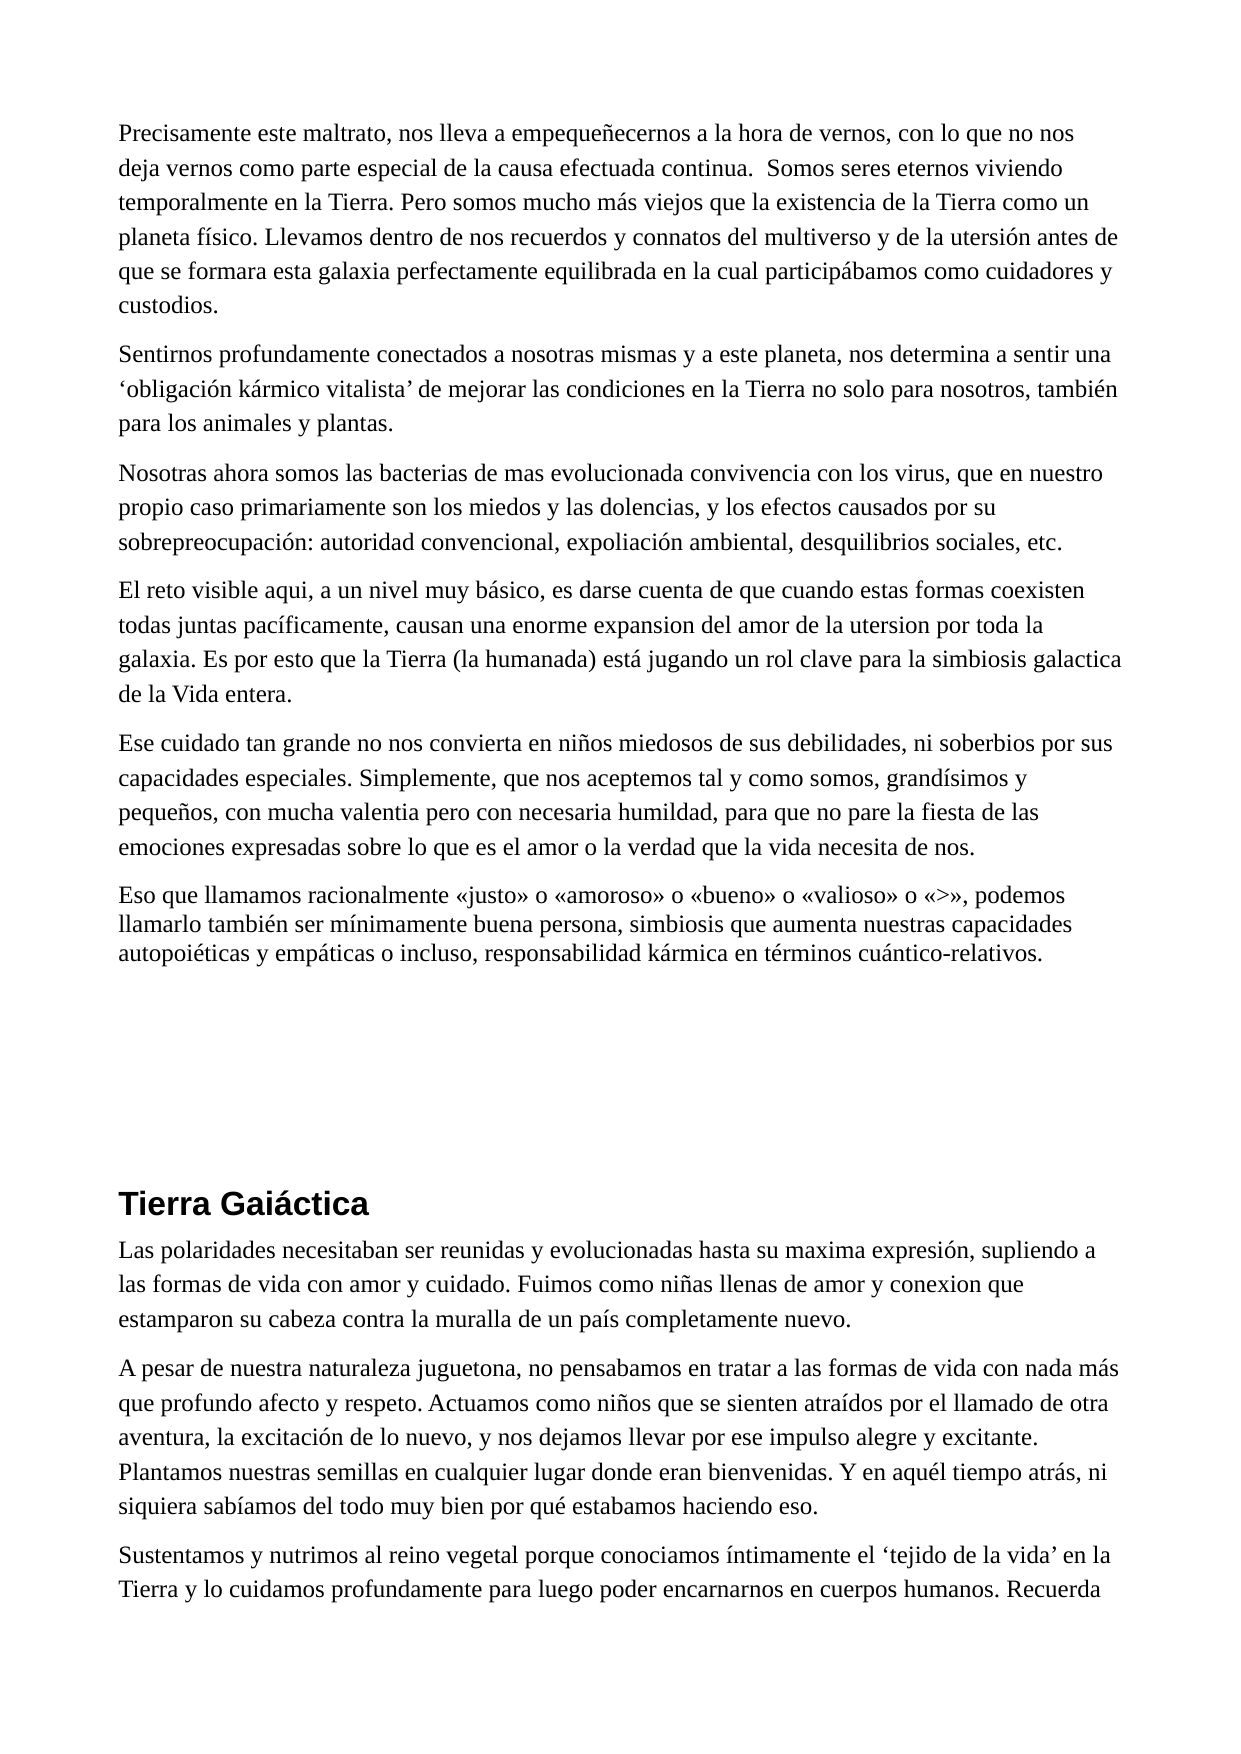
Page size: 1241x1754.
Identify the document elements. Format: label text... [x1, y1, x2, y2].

text Ese cuidado tan grande no nos convierta en niños miedosos de sus debilidades, ni soberbios por sus capacidades especiales. Simplemente, que nos aceptemos tal y como somos, grandísimos y pequeños, con mucha valentia pero con necesaria humildad, para que no pare la fiesta de las emociones expresadas sobre lo que es el amor o la verdad que la vida necesita de nos. [118, 728, 1122, 860]
text Las polaridades necesitaban ser reunidas y evolucionadas hasta su maxima expresión, supliendo a las formas de vida con amor y cuidado. Fuimos como niñas llenas de amor y conexion que estamparon su cabeza contra la muralla de un país completamente nuevo. [118, 1235, 1122, 1333]
text El reto visible aqui, a un nivel muy básico, es darse cuenta de que cuando estas formas coexisten todas juntas pacíficamente, causan una enorme expansion del amor de la utersion por toda la galaxia. Es por esto que la Tierra (la humanada) está jugando un rol clave para la simbiosis galactica de la Vida entera. [118, 576, 1122, 708]
subtitle Tierra Gaiáctica [118, 1184, 1122, 1223]
text Eso que llamamos racionalmente «justo» o «amoroso» o «bueno» o «valioso» o «>», podemos [118, 881, 1122, 909]
text Sentirnos profundamente conectados a nosotras mismas y a este planeta, nos determina a sentir una ‘obligación kármico vitalista’ de mejorar las condiciones en la Tierra no solo para nosotros, también para los animales y plantas. [118, 339, 1122, 437]
text Precisamente este maltrato, nos lleva a empequeñecernos a la hora de vernos, con lo que no nos deja vernos como parte especial de la causa efectuada continua. Somos seres eternos viviendo temporalmente en la Tierra. Pero somos mucho más viejos que la existencia de la Tierra como un planeta físico. Llevamos dentro de nos recuerdos y connatos del multiverso y de la utersión antes de que se formara esta galaxia perfectamente equilibrada en la cual participábamos como cuidadores y custodios. [118, 118, 1122, 319]
text Nosotras ahora somos las bacterias de mas evolucionada convivencia con los virus, que en nuestro propio caso primariamente son los miedos y las dolencias, y los efectos causados por su sobrepreocupación: autoridad convencional, expoliación ambiental, desquilibrios sociales, etc. [118, 458, 1122, 555]
text llamarlo también ser mínimamente buena persona, simbiosis que aumenta nuestras capacidades autopoiéticas y empáticas o incluso, responsabilidad kármica en términos cuántico-relativos. [118, 909, 1122, 967]
text A pesar de nuestra naturaleza juguetona, no pensabamos en tratar a las formas de vida con nada más que profundo afecto y respeto. Actuamos como niños que se sienten atraídos por el llamado de otra aventura, la excitación de lo nuevo, y nos dejamos llevar por ese impulso alegre y excitante. Plantamos nuestras semillas en cualquier lugar donde eran bienvenidas. Y en aquél tiempo atrás, ni siquiera sabíamos del todo muy bien por qué estabamos haciendo eso. [118, 1353, 1122, 1520]
text Sustentamos y nutrimos al reino vegetal porque conociamos íntimamente el ‘tejido de la vida’ en la Tierra y lo cuidamos profundamente para luego poder encarnarnos en cuerpos humanos. Recuerda [118, 1540, 1122, 1603]
